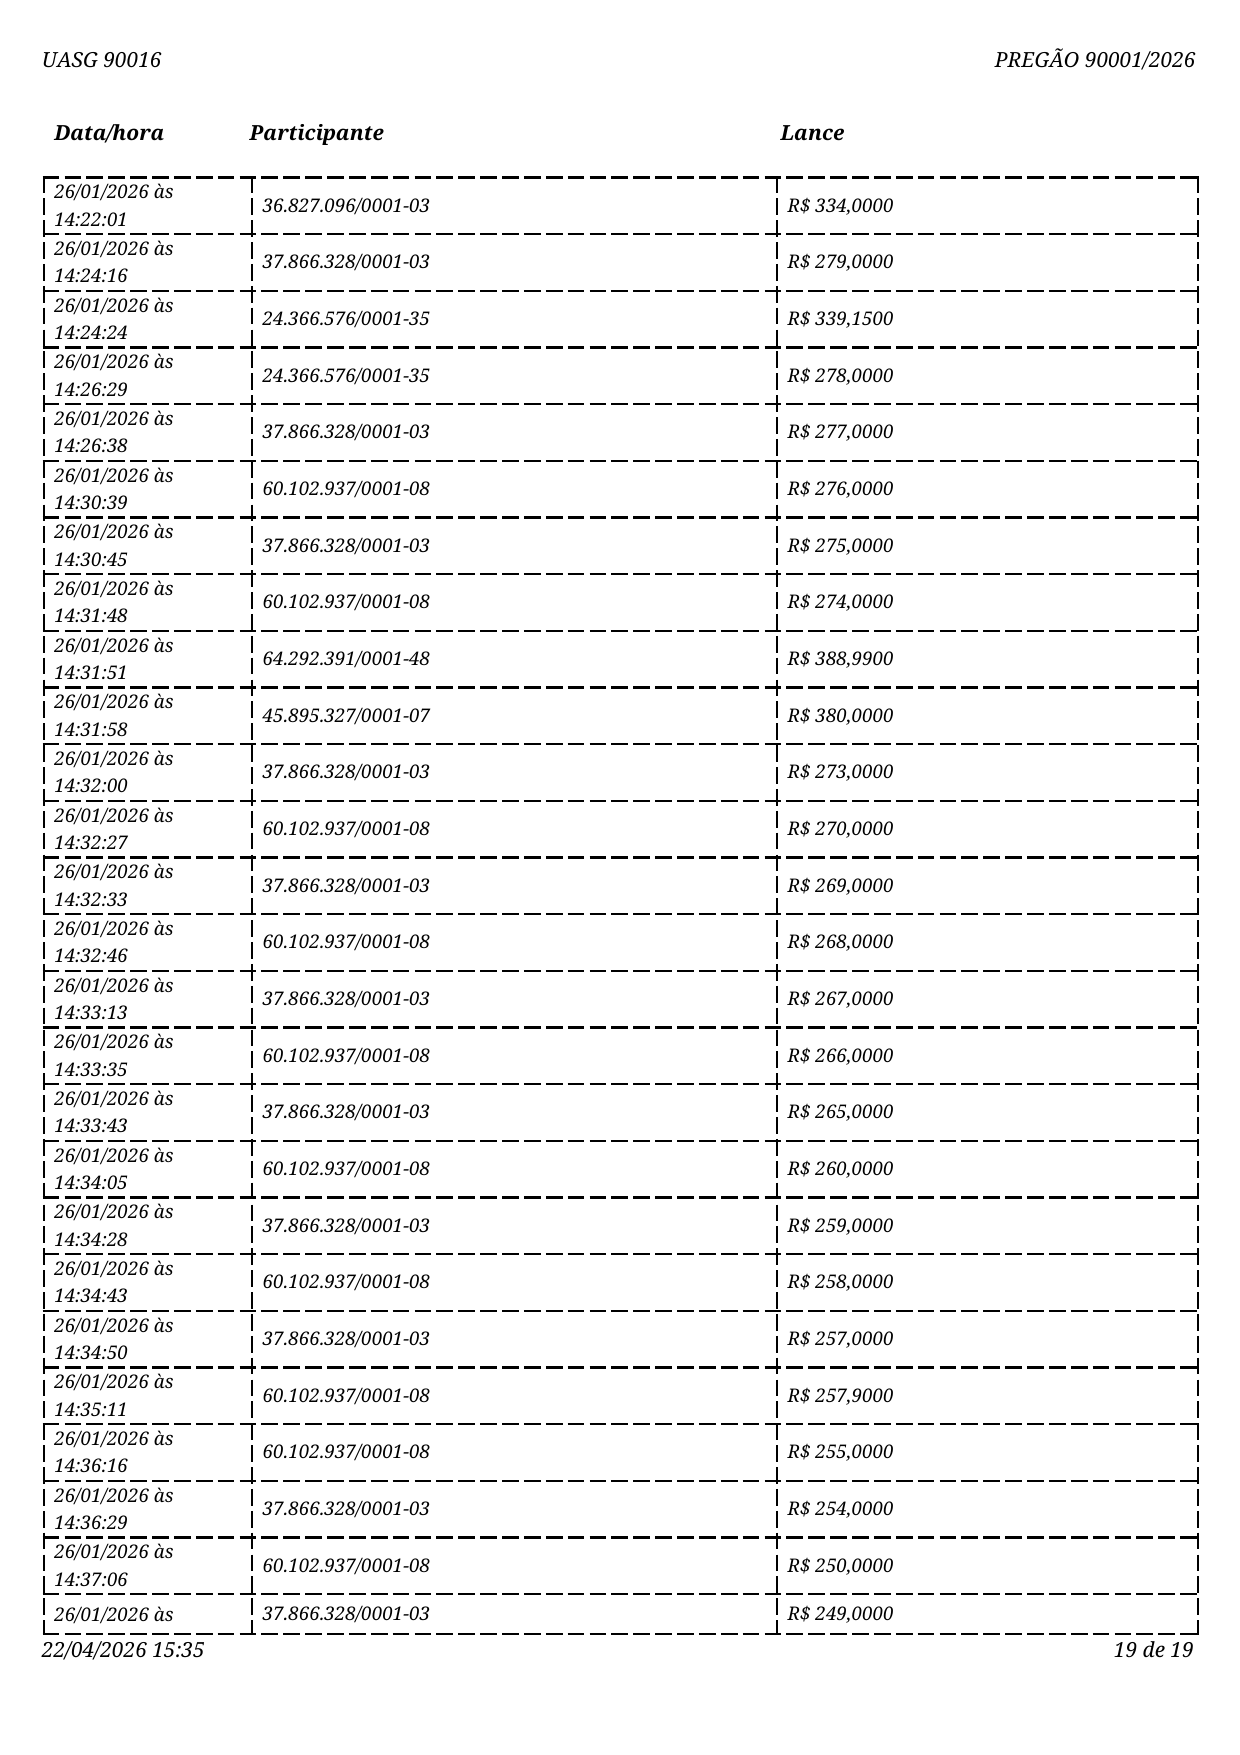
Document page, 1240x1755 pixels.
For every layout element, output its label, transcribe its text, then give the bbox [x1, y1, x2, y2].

table_cell 37.866.328/0001-03 [252, 1310, 777, 1366]
table_cell 60.102.937/0001-08 [252, 800, 777, 856]
table_cell 60.102.937/0001-08 [252, 1536, 777, 1593]
table_cell R$ 269,0000 [777, 856, 1198, 913]
table_cell 24.366.576/0001-35 [252, 290, 777, 346]
table_cell 60.102.937/0001-08 [252, 1140, 777, 1196]
table_cell R$ 268,0000 [777, 913, 1198, 970]
table_cell 37.866.328/0001-03 [252, 856, 777, 913]
table_cell R$ 388,9900 [777, 630, 1198, 686]
table_cell R$ 250,0000 [777, 1536, 1198, 1593]
table_cell R$ 274,0000 [777, 573, 1198, 630]
table_cell 37.866.328/0001-03 [252, 970, 777, 1026]
table_cell 60.102.937/0001-08 [252, 1253, 777, 1310]
table_cell R$ 270,0000 [777, 800, 1198, 856]
table_cell 37.866.328/0001-03 [252, 1480, 777, 1536]
table_cell 37.866.328/0001-03 [252, 743, 777, 800]
table_cell 26/01/2026 às 14:32:00 [44, 743, 252, 800]
table_cell R$ 257,9000 [777, 1366, 1198, 1423]
table_cell 26/01/2026 às 14:36:16 [44, 1423, 252, 1480]
table_cell 26/01/2026 às 14:32:46 [44, 913, 252, 970]
table_cell 26/01/2026 às 14:33:43 [44, 1083, 252, 1140]
table_cell R$ 255,0000 [777, 1423, 1198, 1480]
table_cell R$ 259,0000 [777, 1196, 1198, 1253]
table_cell R$ 266,0000 [777, 1026, 1198, 1083]
table_cell 26/01/2026 às 14:31:48 [44, 573, 252, 630]
table_cell 26/01/2026 às 14:26:29 [44, 346, 252, 403]
table_cell R$ 267,0000 [777, 970, 1198, 1026]
table_cell R$ 276,0000 [777, 460, 1198, 516]
table_cell R$ 249,0000 [777, 1593, 1198, 1633]
table_cell 60.102.937/0001-08 [252, 1366, 777, 1423]
table_cell 26/01/2026 às 14:31:51 [44, 630, 252, 686]
table_cell 37.866.328/0001-03 [252, 1196, 777, 1253]
table_cell 37.866.328/0001-03 [252, 1083, 777, 1140]
table_cell 26/01/2026 às 14:26:38 [44, 403, 252, 460]
table_cell 45.895.327/0001-07 [252, 686, 777, 743]
table_cell 26/01/2026 às 14:35:11 [44, 1366, 252, 1423]
table_cell 37.866.328/0001-03 [252, 516, 777, 573]
table_cell 26/01/2026 às 14:32:27 [44, 800, 252, 856]
table_cell 26/01/2026 às 14:37:06 [44, 1536, 252, 1593]
table_cell 24.366.576/0001-35 [252, 346, 777, 403]
table_cell R$ 277,0000 [777, 403, 1198, 460]
table_cell R$ 275,0000 [777, 516, 1198, 573]
table_cell 60.102.937/0001-08 [252, 573, 777, 630]
table_cell R$ 278,0000 [777, 346, 1198, 403]
table_cell 26/01/2026 às [44, 1593, 252, 1633]
table_cell 26/01/2026 às 14:34:50 [44, 1310, 252, 1366]
table_cell 26/01/2026 às 14:30:39 [44, 460, 252, 516]
table_cell R$ 339,1500 [777, 290, 1198, 346]
table_cell 26/01/2026 às 14:34:43 [44, 1253, 252, 1310]
table_cell R$ 279,0000 [777, 233, 1198, 290]
table_cell R$ 260,0000 [777, 1140, 1198, 1196]
table_cell 60.102.937/0001-08 [252, 460, 777, 516]
table_cell 37.866.328/0001-03 [252, 233, 777, 290]
table_cell 26/01/2026 às 14:33:35 [44, 1026, 252, 1083]
table_cell R$ 273,0000 [777, 743, 1198, 800]
table_header 26/01/2026 às 14:22:01 [44, 176, 252, 233]
table_cell 26/01/2026 às 14:36:29 [44, 1480, 252, 1536]
table_cell R$ 380,0000 [777, 686, 1198, 743]
table_cell 64.292.391/0001-48 [252, 630, 777, 686]
table_cell 60.102.937/0001-08 [252, 1026, 777, 1083]
table_cell 26/01/2026 às 14:34:28 [44, 1196, 252, 1253]
table_cell 37.866.328/0001-03 [252, 403, 777, 460]
table_cell 26/01/2026 às 14:32:33 [44, 856, 252, 913]
table_cell 26/01/2026 às 14:31:58 [44, 686, 252, 743]
table_cell R$ 254,0000 [777, 1480, 1198, 1536]
table_cell 60.102.937/0001-08 [252, 913, 777, 970]
table_cell 26/01/2026 às 14:34:05 [44, 1140, 252, 1196]
table_cell 37.866.328/0001-03 [252, 1593, 777, 1633]
table_cell R$ 265,0000 [777, 1083, 1198, 1140]
table_cell 26/01/2026 às 14:30:45 [44, 516, 252, 573]
table_header 36.827.096/0001-03 [252, 176, 777, 233]
table_cell 26/01/2026 às 14:24:24 [44, 290, 252, 346]
table_header R$ 334,0000 [777, 176, 1198, 233]
table_cell 26/01/2026 às 14:24:16 [44, 233, 252, 290]
table_cell 60.102.937/0001-08 [252, 1423, 777, 1480]
table_cell 26/01/2026 às 14:33:13 [44, 970, 252, 1026]
table_cell R$ 258,0000 [777, 1253, 1198, 1310]
table_cell R$ 257,0000 [777, 1310, 1198, 1366]
